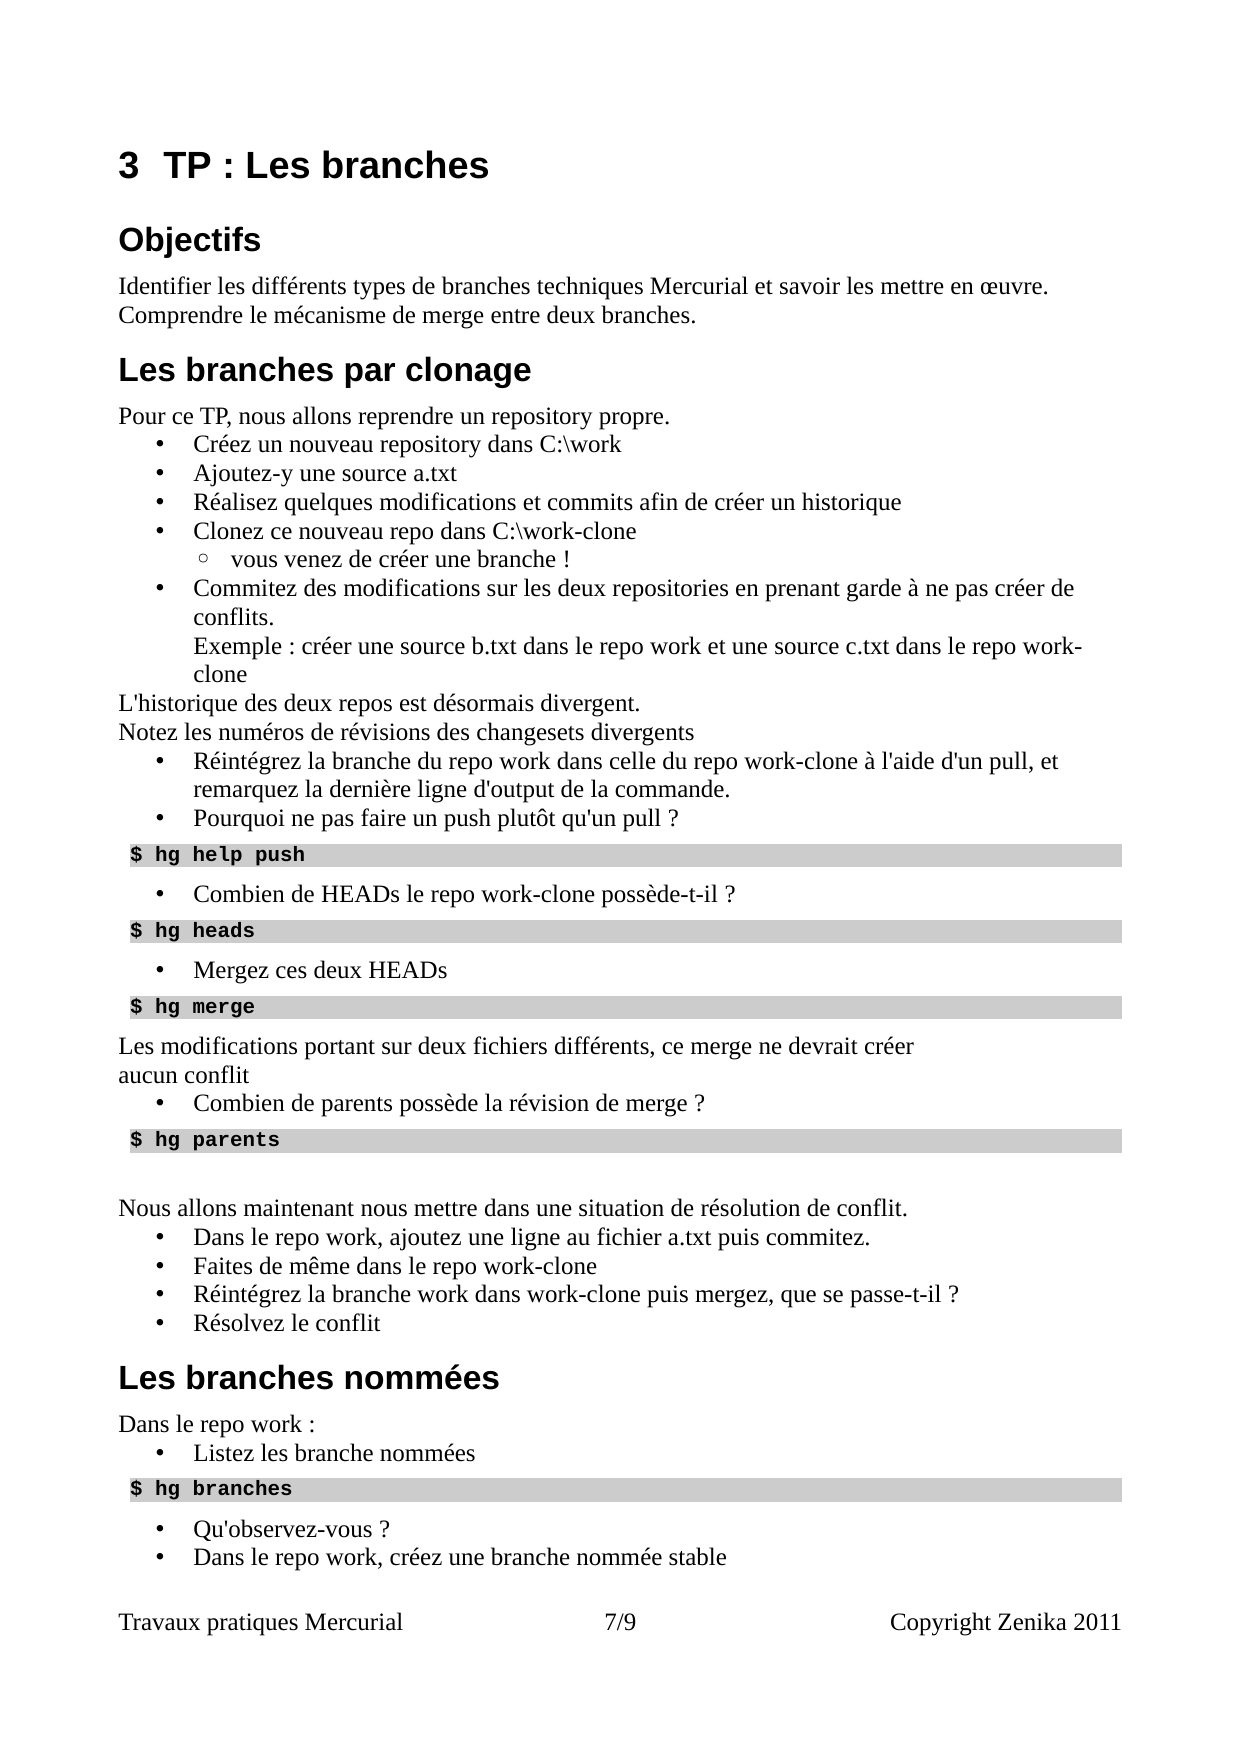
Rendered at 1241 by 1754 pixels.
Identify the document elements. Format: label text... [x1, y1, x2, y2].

text Les modifications portant sur deux fichiers différents, ce merge ne devrait créer [118, 1031, 1122, 1060]
text L'historique des deux repos est désormais divergent. [118, 688, 1122, 717]
list Clonez ce nouveau repo dans C:\work-clone [156, 516, 1122, 544]
list vous venez de créer une branche ! [193, 544, 1122, 573]
list Commitez des modifications sur les deux repositories en prenant garde à ne pas créer de conflits. Exemple : créer une source b.txt dans le repo work et une source c.txt dans le repo work-clone [156, 573, 1122, 688]
list Réalisez quelques modifications et commits afin de créer un historique [156, 487, 1122, 516]
text Pour ce TP, nous allons reprendre un repository propre. [118, 401, 1122, 429]
text $ hg heads [130, 920, 1122, 943]
subtitle TP : Les branches [118, 143, 1122, 187]
text aucun conflit [118, 1060, 1122, 1088]
text Notez les numéros de révisions des changesets divergents [118, 717, 1122, 746]
list Résolvez le conflit [156, 1308, 1122, 1337]
text $ hg help push [130, 844, 1122, 867]
text $ hg parents [130, 1129, 1122, 1153]
list Combien de parents possède la révision de merge ? [156, 1088, 1122, 1117]
list Créez un nouveau repository dans C:\work [156, 429, 1122, 458]
list Qu'observez-vous ? [156, 1514, 1122, 1542]
text $ hg branches [130, 1478, 1122, 1502]
text Identifier les différents types de branches techniques Mercurial et savoir les mettre en œuvre. Comprendre le mécanisme de merge entre deux branches. [118, 271, 1122, 329]
list Réintégrez la branche du repo work dans celle du repo work-clone à l'aide d'un pull, et remarquez la dernière ligne d'output de la commande. [156, 746, 1122, 803]
text $ hg merge [130, 996, 1122, 1019]
subtitle Les branches par clonage [118, 349, 1122, 388]
list Combien de HEADs le repo work-clone possède-t-il ? [156, 879, 1122, 908]
subtitle Les branches nommées [118, 1358, 1122, 1396]
list Dans le repo work, ajoutez une ligne au fichier a.txt puis commitez. [156, 1222, 1122, 1251]
list Dans le repo work, créez une branche nommée stable [156, 1542, 1122, 1571]
list Pourquoi ne pas faire un push plutôt qu'un pull ? [156, 803, 1122, 832]
list Listez les branche nommées [156, 1438, 1122, 1466]
text Nous allons maintenant nous mettre dans une situation de résolution de conflit. [118, 1193, 1122, 1222]
list Ajoutez-y une source a.txt [156, 458, 1122, 487]
subtitle Objectifs [118, 220, 1122, 259]
list Mergez ces deux HEADs [156, 955, 1122, 984]
list Réintégrez la branche work dans work-clone puis mergez, que se passe-t-il ? [156, 1279, 1122, 1308]
list Faites de même dans le repo work-clone [156, 1251, 1122, 1279]
text Dans le repo work : [118, 1409, 1122, 1438]
